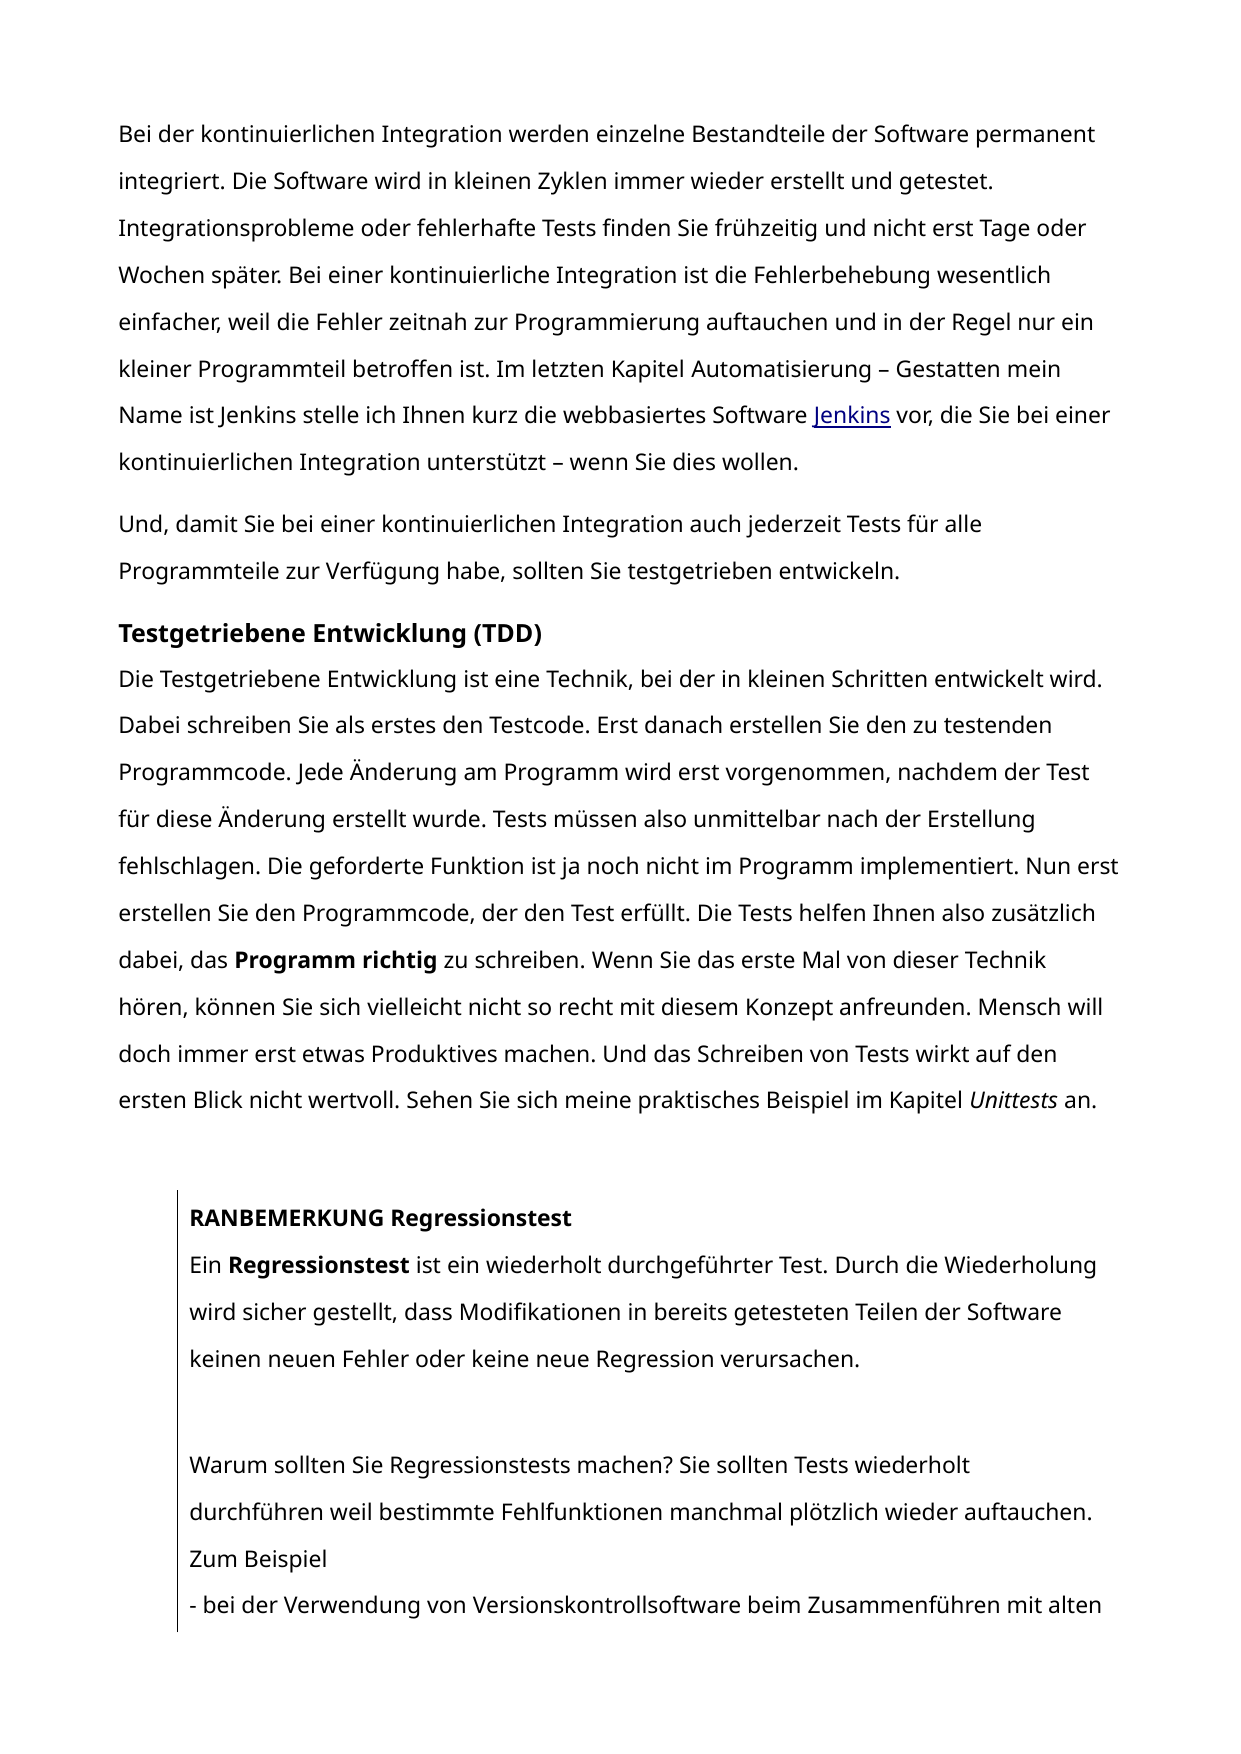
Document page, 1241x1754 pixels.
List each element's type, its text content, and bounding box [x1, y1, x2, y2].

text RANBEMERKUNG Regressionstest Ein Regressionstest ist ein wiederholt durchgeführter Test. Durch die Wiederholung wird sicher gestellt, dass Modifikationen in bereits getesteten Teilen der Software keinen neuen Fehler oder keine neue Regression verursachen. [178, 1190, 1122, 1374]
text Warum sollten Sie Regressionstests machen? Sie sollten Tests wiederholt durchführen weil bestimmte Fehlfunktionen manchmal plötzlich wieder auftauchen. Zum Beispiel - bei der Verwendung von Versionskontrollsoftware beim Zusammenführen mit alten [178, 1437, 1122, 1632]
subtitle Testgetriebene Entwicklung (TDD) [118, 616, 1122, 650]
text Bei der kontinuierlichen Integration werden einzelne Bestandteile der Software permanent integriert. Die Software wird in kleinen Zyklen immer wieder erstellt und getestet. Integrationsprobleme oder fehlerhafte Tests finden Sie frühzeitig und nicht erst Tage oder Wochen später. Bei einer kontinuierliche Integration ist die Fehlerbehebung wesentlich einfacher, weil die Fehler zeitnah zur Programmierung auftauchen und in der Regel nur ein kleiner Programmteil betroffen ist. Im letzten Kapitel Automatisierung – Gestatten mein Name ist Jenkins stelle ich Ihnen kurz die webbasiertes Software Jenkins vor, die Sie bei einer kontinuierlichen Integration unterstützt – wenn Sie dies wollen. [118, 118, 1122, 477]
text Und, damit Sie bei einer kontinuierlichen Integration auch jederzeit Tests für alle Programmteile zur Verfügung habe, sollten Sie testgetrieben entwickeln. [118, 508, 1122, 586]
text Die Testgetriebene Entwicklung ist eine Technik, bei der in kleinen Schritten entwickelt wird. Dabei schreiben Sie als erstes den Testcode. Erst danach erstellen Sie den zu testenden Programmcode. Jede Änderung am Programm wird erst vorgenommen, nachdem der Test für diese Änderung erstellt wurde. Tests müssen also unmittelbar nach der Erstellung fehlschlagen. Die geforderte Funktion ist ja noch nicht im Programm implementiert. Nun erst erstellen Sie den Programmcode, der den Test erfüllt. Die Tests helfen Ihnen also zusätzlich dabei, das Programm richtig zu schreiben. Wenn Sie das erste Mal von dieser Technik hören, können Sie sich vielleicht nicht so recht mit diesem Konzept anfreunden. Mensch will doch immer erst etwas Produktives machen. Und das Schreiben von Tests wirkt auf den ersten Blick nicht wertvoll. Sehen Sie sich meine praktisches Beispiel im Kapitel Unittests an. [118, 663, 1122, 1116]
